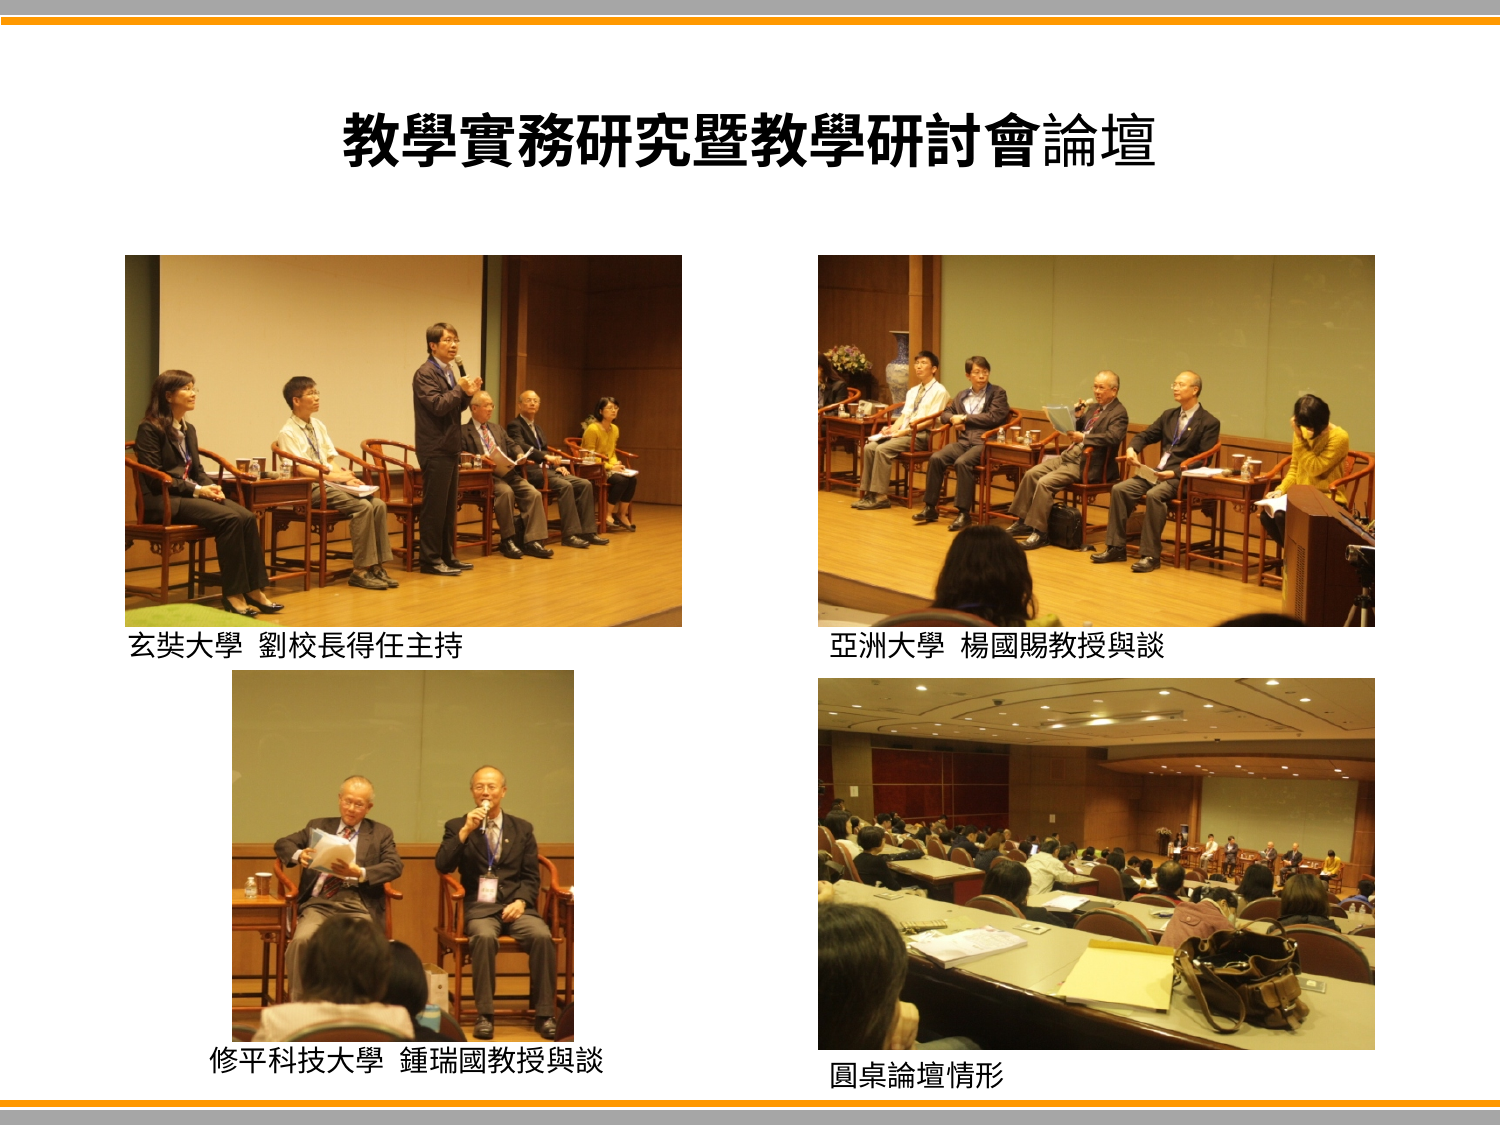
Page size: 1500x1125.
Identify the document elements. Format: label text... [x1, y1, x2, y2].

text_box 玄奘大學 劉校長得任主持 [112, 620, 710, 671]
picture [818, 678, 1375, 1050]
text_box 修平科技大學 鍾瑞國教授與談 [194, 1034, 673, 1121]
text_box 圓桌論壇情形 [814, 1050, 1412, 1101]
picture [125, 255, 682, 620]
title 教學實務研究暨教學研討會論壇 [75, 45, 1426, 233]
text_box 亞洲大學 楊國賜教授與談 [814, 620, 1412, 671]
picture [232, 671, 574, 1034]
picture [818, 255, 1375, 620]
